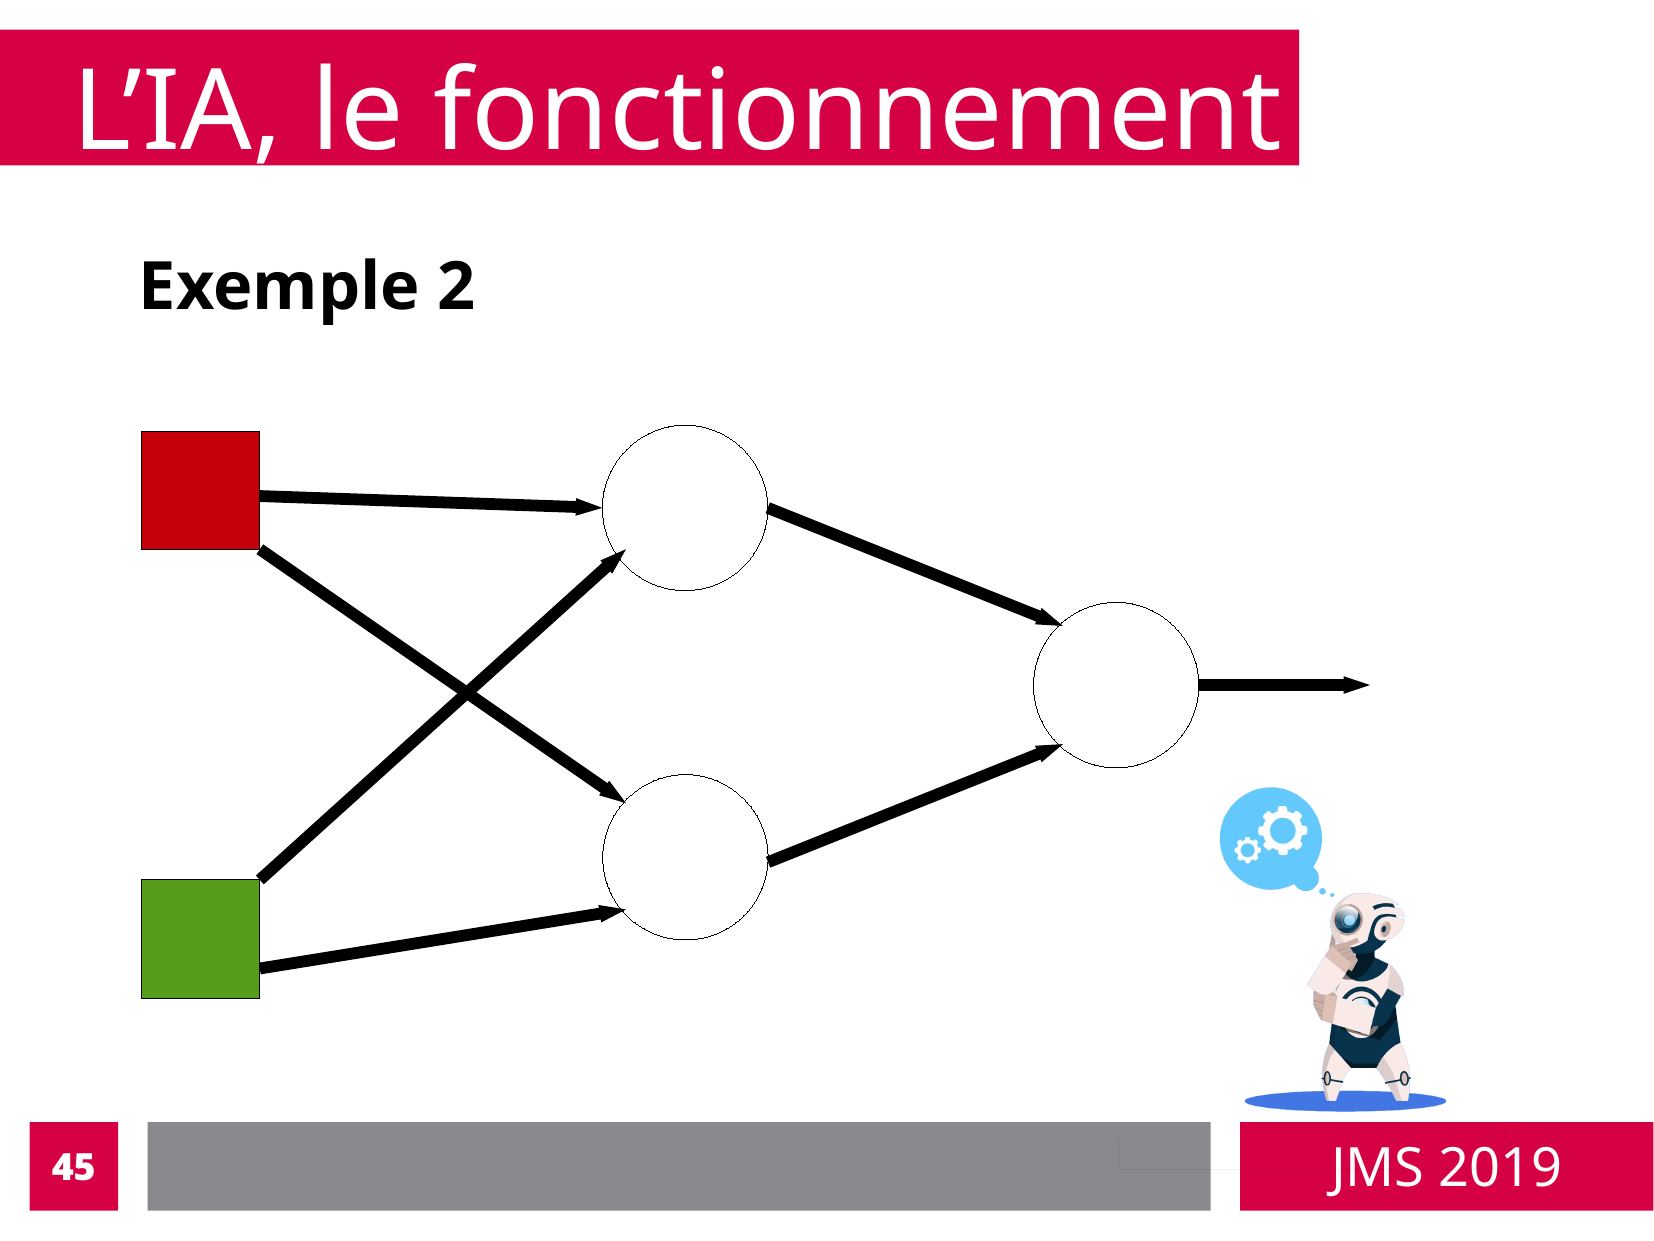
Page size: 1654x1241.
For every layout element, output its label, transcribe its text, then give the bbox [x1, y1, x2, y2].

text_box [602, 774, 769, 940]
title L’IA, le fonctionnement [0, 29, 1371, 178]
text_box Exemple 2 [0, 237, 615, 330]
text_box [1033, 602, 1199, 768]
text_box [141, 879, 260, 999]
text_box [602, 425, 768, 591]
picture [1118, 744, 1512, 1170]
text_box [141, 431, 260, 550]
